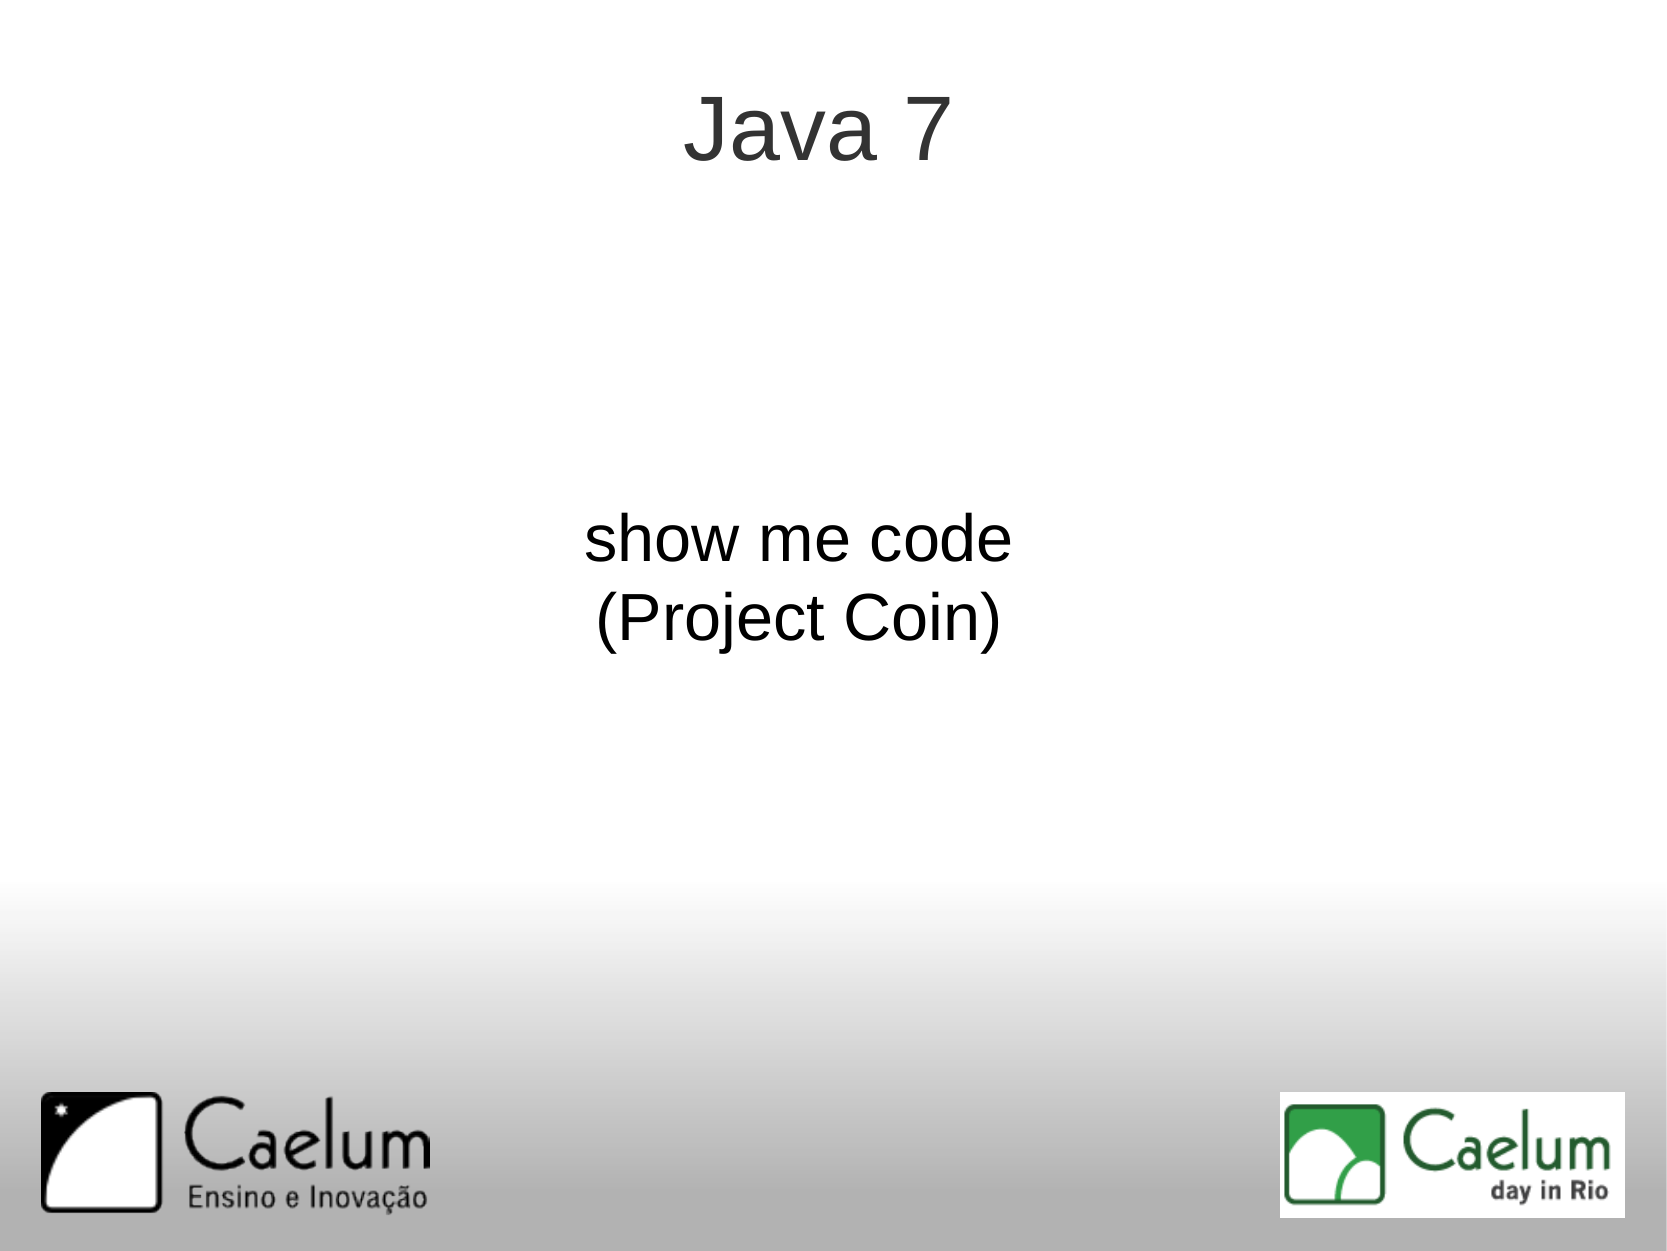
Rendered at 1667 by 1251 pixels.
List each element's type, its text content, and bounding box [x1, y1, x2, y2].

picture [0, 0, 1667, 1251]
text_box show me code (Project Coin) [561, 478, 1040, 671]
title Java 7 [126, 82, 1512, 283]
